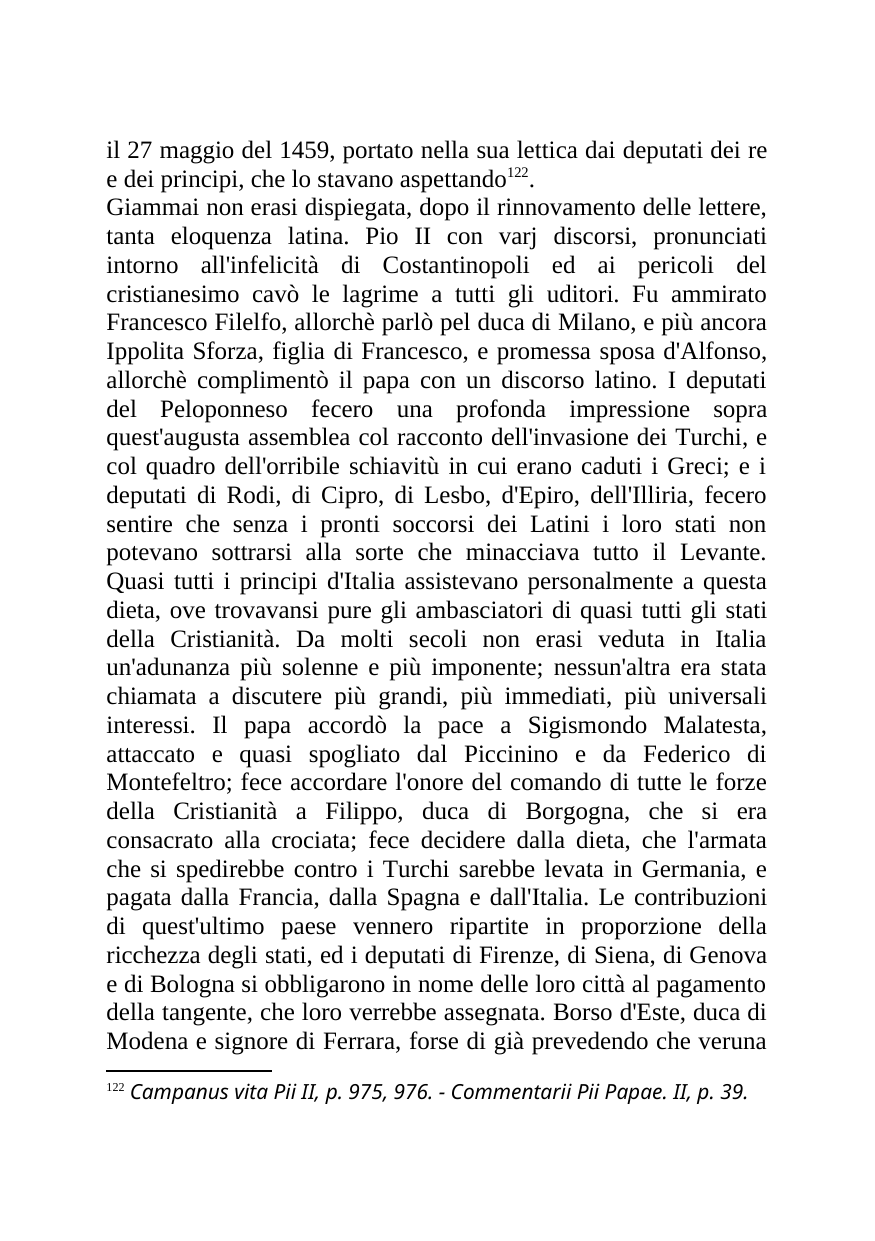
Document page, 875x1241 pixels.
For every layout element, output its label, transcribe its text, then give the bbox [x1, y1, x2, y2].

text Campanus vita Pii II, p. 975, 976. - Commentarii Pii Papae. II, p. 39. [106, 1077, 768, 1105]
text il 27 maggio del 1459, portato nella sua lettica dai deputati dei re e dei principi, che lo stavano aspettando. [106, 135, 768, 192]
text Giammai non erasi dispiegata, dopo il rinnovamento delle lettere, tanta eloquenza latina. Pio II con varj discorsi, pronunciati intorno all'infelicità di Costantinopoli ed ai pericoli del cristianesimo cavò le lagrime a tutti gli uditori. Fu ammirato Francesco Filelfo, allorchè parlò pel duca di Milano, e più ancora Ippolita Sforza, figlia di Francesco, e promessa sposa d'Alfonso, allorchè complimentò il papa con un discorso latino. I deputati del Peloponneso fecero una profonda impressione sopra quest'augusta assemblea col racconto dell'invasione dei Turchi, e col quadro dell'orribile schiavitù in cui erano caduti i Greci; e i deputati di Rodi, di Cipro, di Lesbo, d'Epiro, dell'Illiria, fecero sentire che senza i pronti soccorsi dei Latini i loro stati non potevano sottrarsi alla sorte che minacciava tutto il Levante. Quasi tutti i principi d'Italia assistevano personalmente a questa dieta, ove trovavansi pure gli ambasciatori di quasi tutti gli stati della Cristianità. Da molti secoli non erasi veduta in Italia un'adunanza più solenne e più imponente; nessun'altra era stata chiamata a discutere più grandi, più immediati, più universali interessi. Il papa accordò la pace a Sigismondo Malatesta, attaccato e quasi spogliato dal Piccinino e da Federico di Montefeltro; fece accordare l'onore del comando di tutte le forze della Cristianità a Filippo, duca di Borgogna, che si era consacrato alla crociata; fece decidere dalla dieta, che l'armata che si spedirebbe contro i Turchi sarebbe levata in Germania, e pagata dalla Francia, dalla Spagna e dall'Italia. Le contribuzioni di quest'ultimo paese vennero ripartite in proporzione della ricchezza degli stati, ed i deputati di Firenze, di Siena, di Genova e di Bologna si obbligarono in nome delle loro città al pagamento della tangente, che loro verrebbe assegnata. Borso d'Este, duca di Modena e signore di Ferrara, forse di già prevedendo che veruna [106, 192, 768, 1055]
